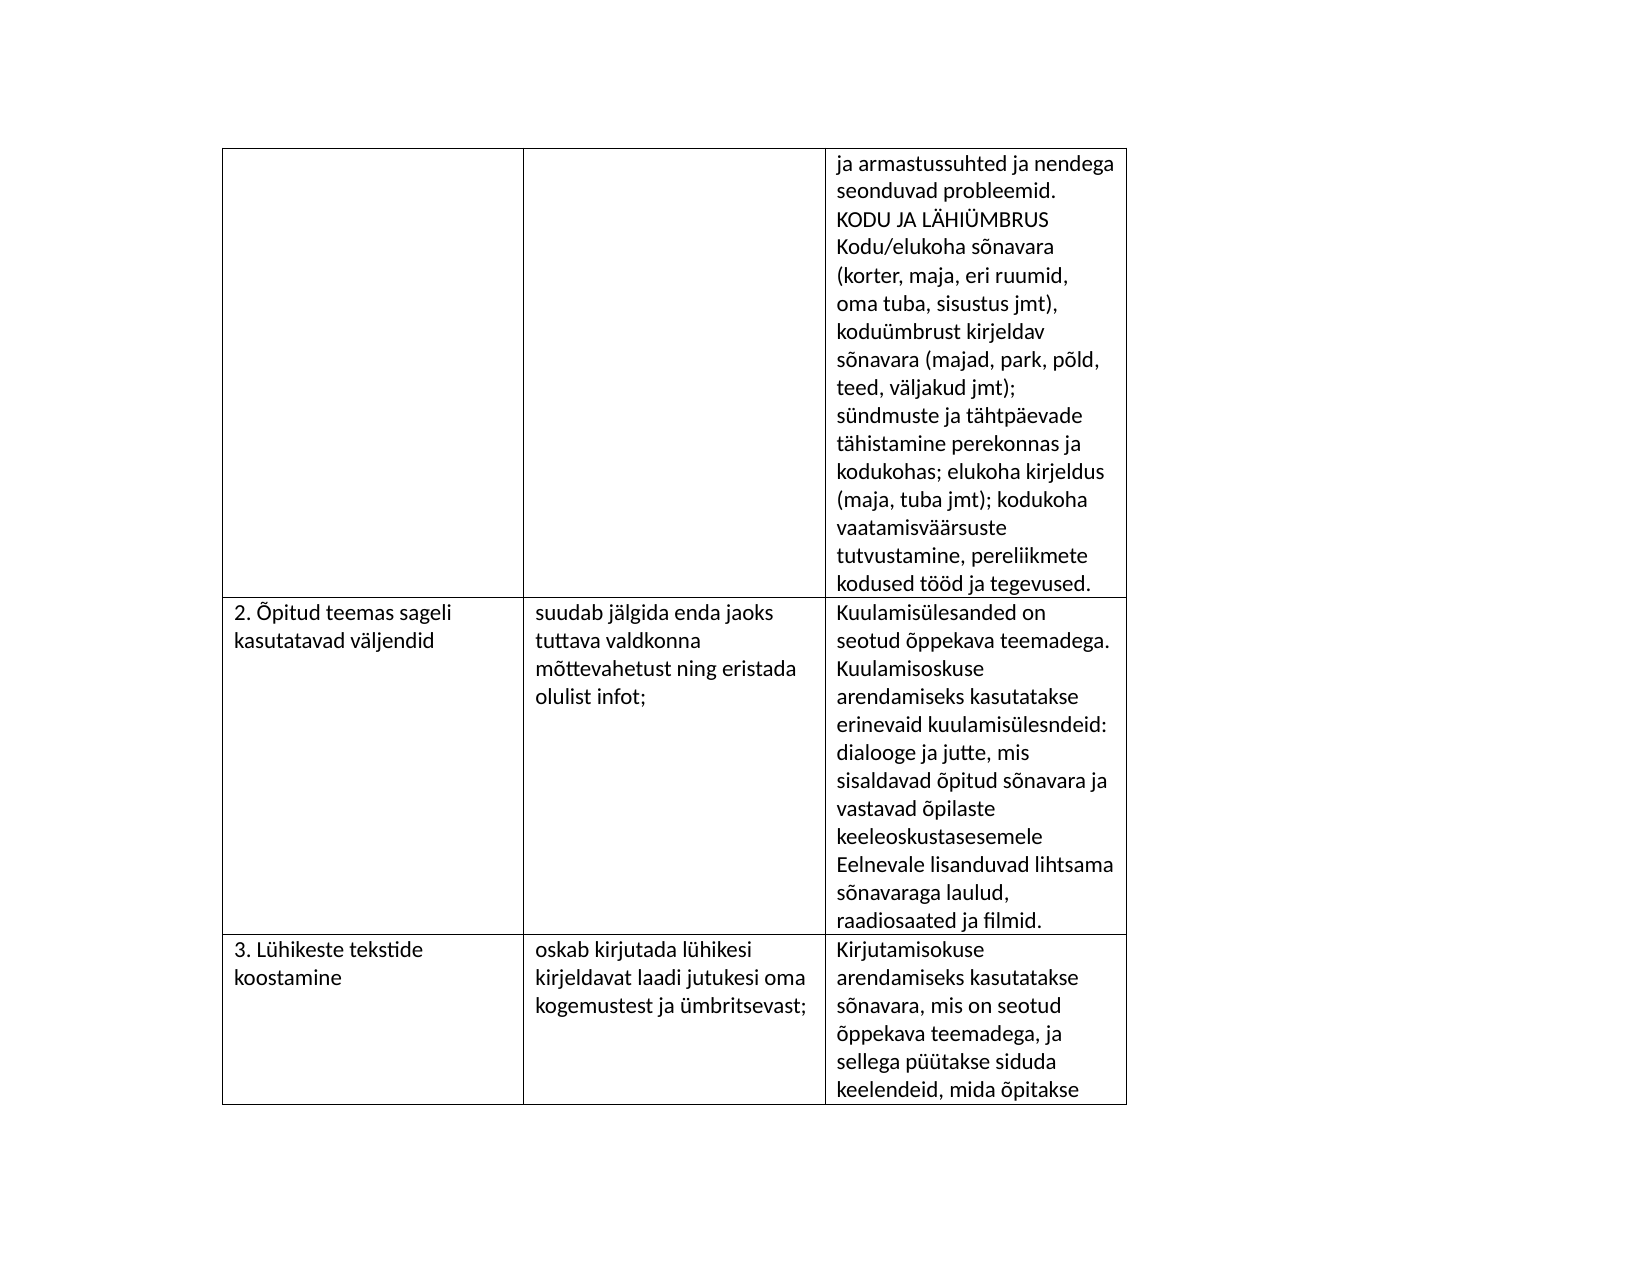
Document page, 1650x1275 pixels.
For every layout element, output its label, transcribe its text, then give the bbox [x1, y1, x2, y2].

table_cell 3. Lühikeste tekstide koostamine [223, 935, 523, 1103]
table_cell Kuulamisülesanded on seotud õppekava teemadega. Kuulamisoskuse arendamiseks kasutatakse erinevaid kuulamisülesndeid: dialooge ja jutte, mis sisaldavad õpitud sõnavara ja vastavad õpilaste keeleoskustasesemele Eelnevale lisanduvad lihtsama sõnavaraga laulud, raadiosaated ja filmid. [826, 598, 1126, 934]
table_cell [223, 149, 523, 597]
table_cell [524, 149, 825, 597]
table_cell oskab kirjutada lühikesi kirjeldavat laadi jutukesi oma kogemustest ja ümbritsevast; [524, 935, 825, 1103]
table_cell 2. Õpitud teemas sageli kasutatavad väljendid [223, 598, 523, 934]
table_cell Kirjutamisokuse arendamiseks kasutatakse sõnavara, mis on seotud õppekava teemadega, ja sellega püütakse siduda keelendeid, mida õpitakse [826, 935, 1126, 1103]
table_cell suudab jälgida enda jaoks tuttava valdkonna mõttevahetust ning eristada olulist infot; [524, 598, 825, 934]
table_cell ja armastussuhted ja nendega seonduvad probleemid. KODU JA LÄHIÜMBRUS Kodu/elukoha sõnavara (korter, maja, eri ruumid, oma tuba, sisustus jmt), koduümbrust kirjeldav sõnavara (majad, park, põld, teed, väljakud jmt); sündmuste ja tähtpäevade tähistamine perekonnas ja kodukohas; elukoha kirjeldus (maja, tuba jmt); kodukoha vaatamisväärsuste tutvustamine, pereliikmete kodused tööd ja tegevused. [826, 149, 1126, 597]
